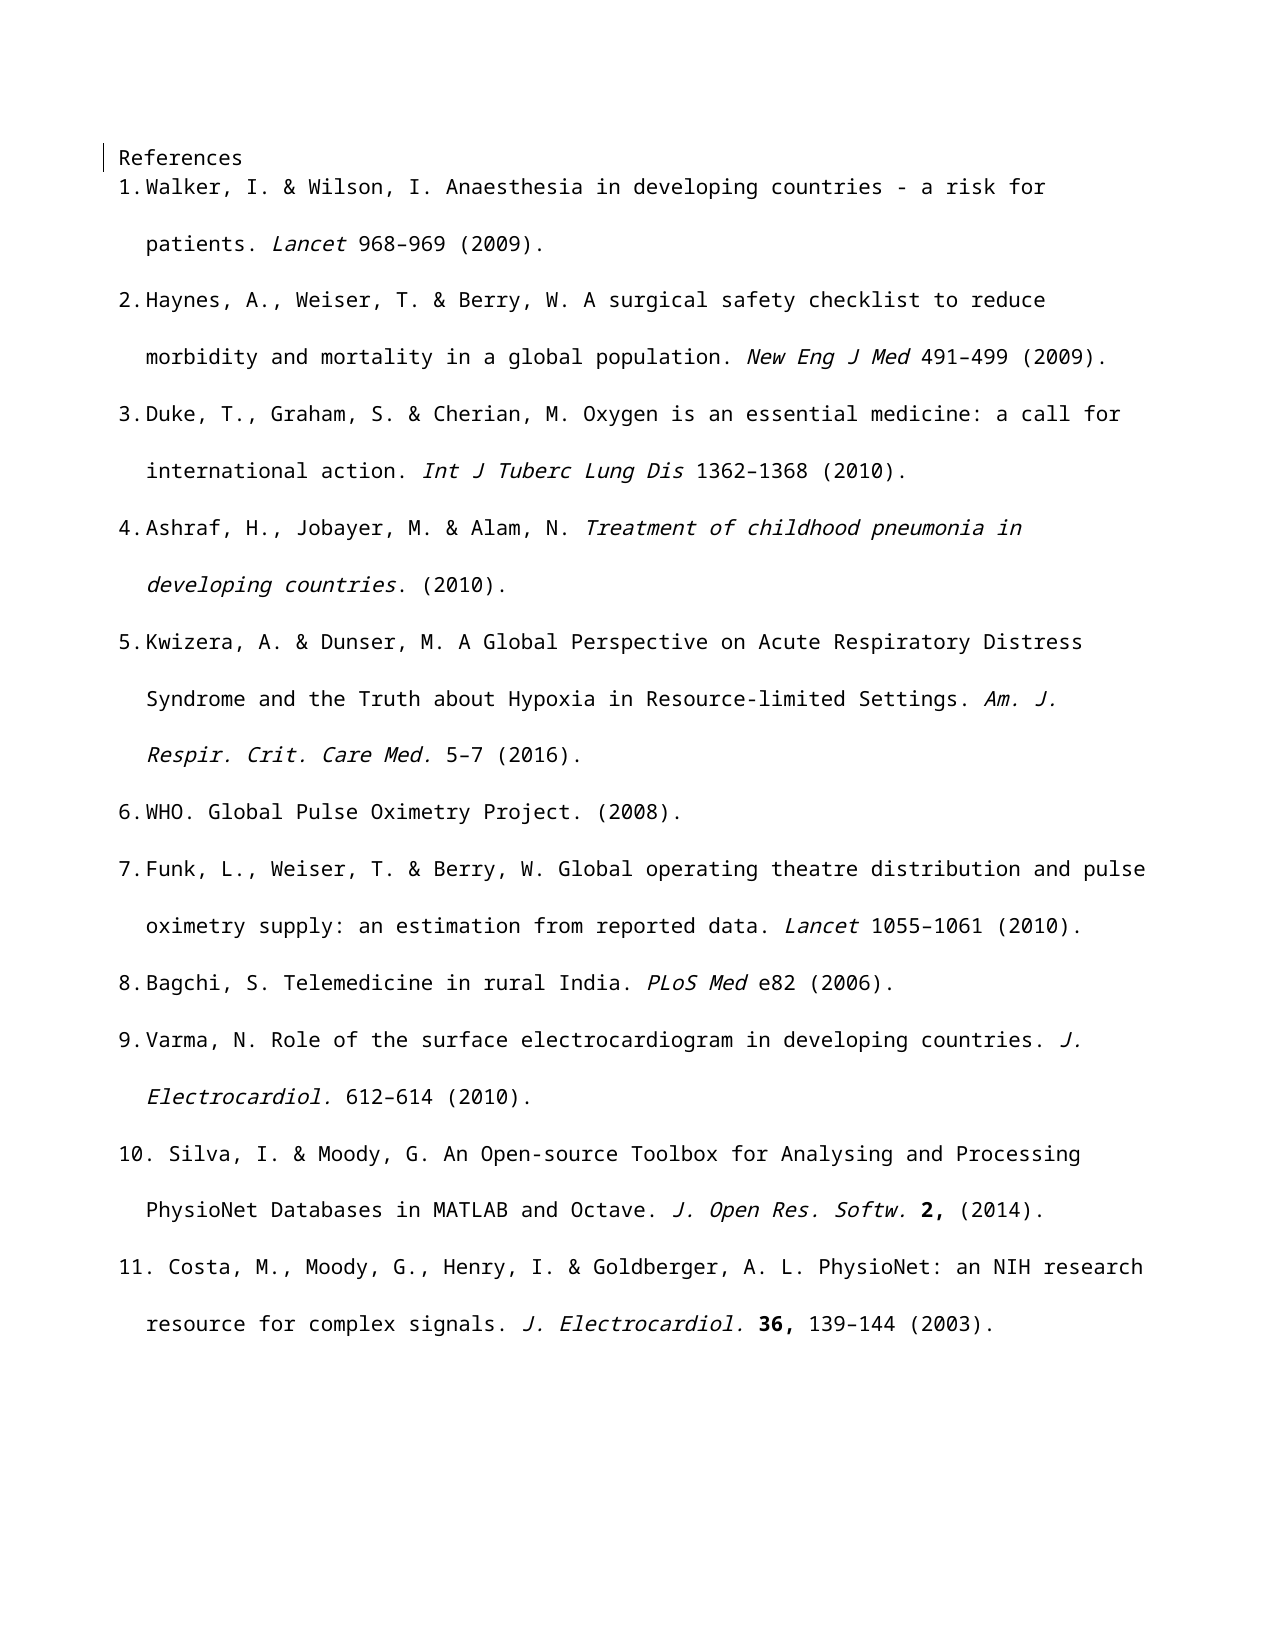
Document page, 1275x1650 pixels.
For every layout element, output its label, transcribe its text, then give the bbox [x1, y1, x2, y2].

text 11. Costa, M., Moody, G., Henry, I. & Goldberger, A. L. PhysioNet: an NIH research resource for complex signals. J. Electrocardiol. 36, 139–144 (2003). [118, 1252, 1157, 1338]
text 6. WHO. Global Pulse Oximetry Project. (2008). [118, 797, 1157, 826]
text 1. Walker, I. & Wilson, I. Anaesthesia in developing countries - a risk for patients. Lancet 968–969 (2009). [118, 172, 1157, 257]
subtitle References [118, 143, 1157, 172]
text 4. Ashraf, H., Jobayer, M. & Alam, N. Treatment of childhood pneumonia in developing countries. (2010). [118, 513, 1157, 598]
text 2. Haynes, A., Weiser, T. & Berry, W. A surgical safety checklist to reduce morbidity and mortality in a global population. New Eng J Med 491–499 (2009). [118, 286, 1157, 371]
text 5. Kwizera, A. & Dunser, M. A Global Perspective on Acute Respiratory Distress Syndrome and the Truth about Hypoxia in Resource-limited Settings. Am. J. Respir. Crit. Care Med. 5–7 (2016). [118, 627, 1157, 769]
text 3. Duke, T., Graham, S. & Cherian, M. Oxygen is an essential medicine: a call for international action. Int J Tuberc Lung Dis 1362–1368 (2010). [118, 399, 1157, 484]
text 7. Funk, L., Weiser, T. & Berry, W. Global operating theatre distribution and pulse oximetry supply: an estimation from reported data. Lancet 1055–1061 (2010). [118, 854, 1157, 939]
text 8. Bagchi, S. Telemedicine in rural India. PLoS Med e82 (2006). [118, 968, 1157, 996]
text 9. Varma, N. Role of the surface electrocardiogram in developing countries. J. Electrocardiol. 612–614 (2010). [118, 1025, 1157, 1110]
text 10. Silva, I. & Moody, G. An Open-source Toolbox for Analysing and Processing PhysioNet Databases in MATLAB and Octave. J. Open Res. Softw. 2, (2014). [118, 1139, 1157, 1224]
